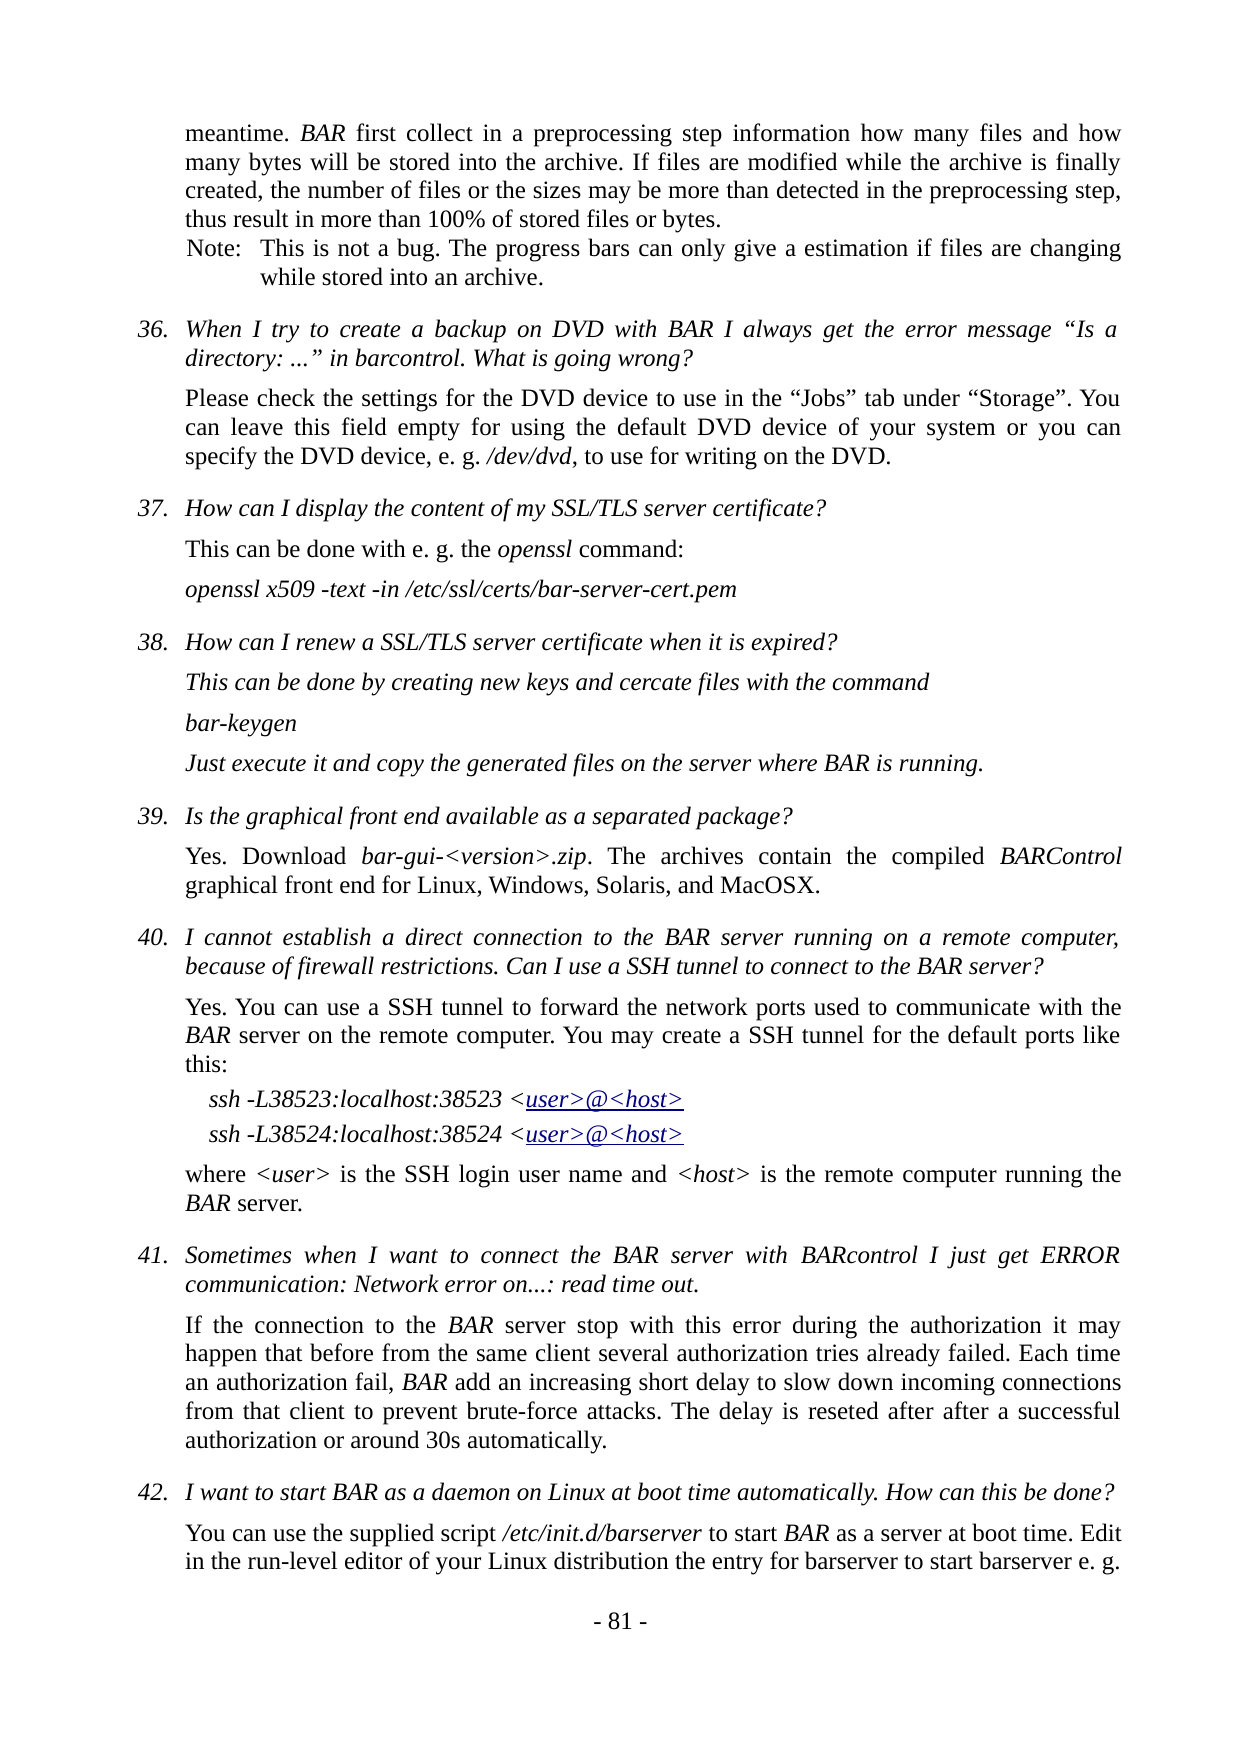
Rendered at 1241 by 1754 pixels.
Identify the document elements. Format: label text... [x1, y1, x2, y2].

text Note: This is not a bug. The progress bars can only give a estimation if files are changing while stored into an archive. [186, 233, 1122, 291]
text Please check the settings for the DVD device to use in the “Jobs” tab under “Storage”. You can leave this field empty for using the default DVD device of your system or you can specify the DVD device, e. g. /dev/dvd, to use for writing on the DVD. [185, 383, 1122, 470]
list When I try to create a backup on DVD with BAR I always get the error message “Is a directory: ...” in barcontrol. What is going wrong? [138, 314, 1122, 372]
list I cannot establish a direct connection to the BAR server running on a remote computer, because of firewall restrictions. Can I use a SSH tunnel to connect to the BAR server? [138, 922, 1122, 980]
text If the connection to the BAR server stop with this error during the authorization it may happen that before from the same client several authorization tries already failed. Each time an authorization fail, BAR add an increasing short delay to slow down incoming connections from that client to prevent brute-force attacks. The delay is reseted after after a successful authorization or around 30s automatically. [185, 1310, 1122, 1453]
text Yes. Download bar-gui-<version>.zip. The archives contain the compiled BARControl graphical front end for Linux, Windows, Solaris, and MacOSX. [185, 841, 1122, 899]
list Is the graphical front end available as a separated package? [138, 801, 1122, 829]
text bar-keygen [185, 708, 1122, 737]
list How can I renew a SSL/TLS server certificate when it is expired? [138, 627, 1122, 656]
text ssh -L38523:localhost:38523 <user>@<host> [208, 1084, 1122, 1113]
text Yes. You can use a SSH tunnel to forward the network ports used to communicate with the BAR server on the remote computer. You may create a SSH tunnel for the default ports like this: [185, 992, 1122, 1078]
list How can I display the content of my SSL/TLS server certificate? [138, 493, 1122, 522]
text Just execute it and copy the generated files on the server where BAR is running. [185, 748, 1122, 777]
text This can be done by creating new keys and cercate files with the command [185, 667, 1122, 696]
text You can use the supplied script /etc/init.d/barserver to start BAR as a server at boot time. Edit in the run-level editor of your Linux distribution the entry for barserver to start barserver e. g. [185, 1518, 1122, 1575]
list I want to start BAR as a daemon on Linux at boot time automatically. How can this be done? [138, 1477, 1122, 1506]
text openssl x509 -text -in /etc/ssl/certs/bar-server-cert.pem [185, 574, 1122, 603]
text where <user> is the SSH login user name and <host> is the remote computer running the BAR server. [185, 1159, 1122, 1217]
text This can be done with e. g. the openssl command: [185, 534, 1122, 563]
list Sometimes when I want to connect the BAR server with BARcontrol I just get ERROR communication: Network error on...: read time out. [138, 1241, 1122, 1298]
text meantime. BAR first collect in a preprocessing step information how many files and how many bytes will be stored into the archive. If files are modified while the archive is finally created, the number of files or the sizes may be more than detected in the preprocessing step, thus result in more than 100% of stored files or bytes. [185, 118, 1122, 233]
text ssh -L38524:localhost:38524 <user>@<host> [208, 1119, 1122, 1148]
